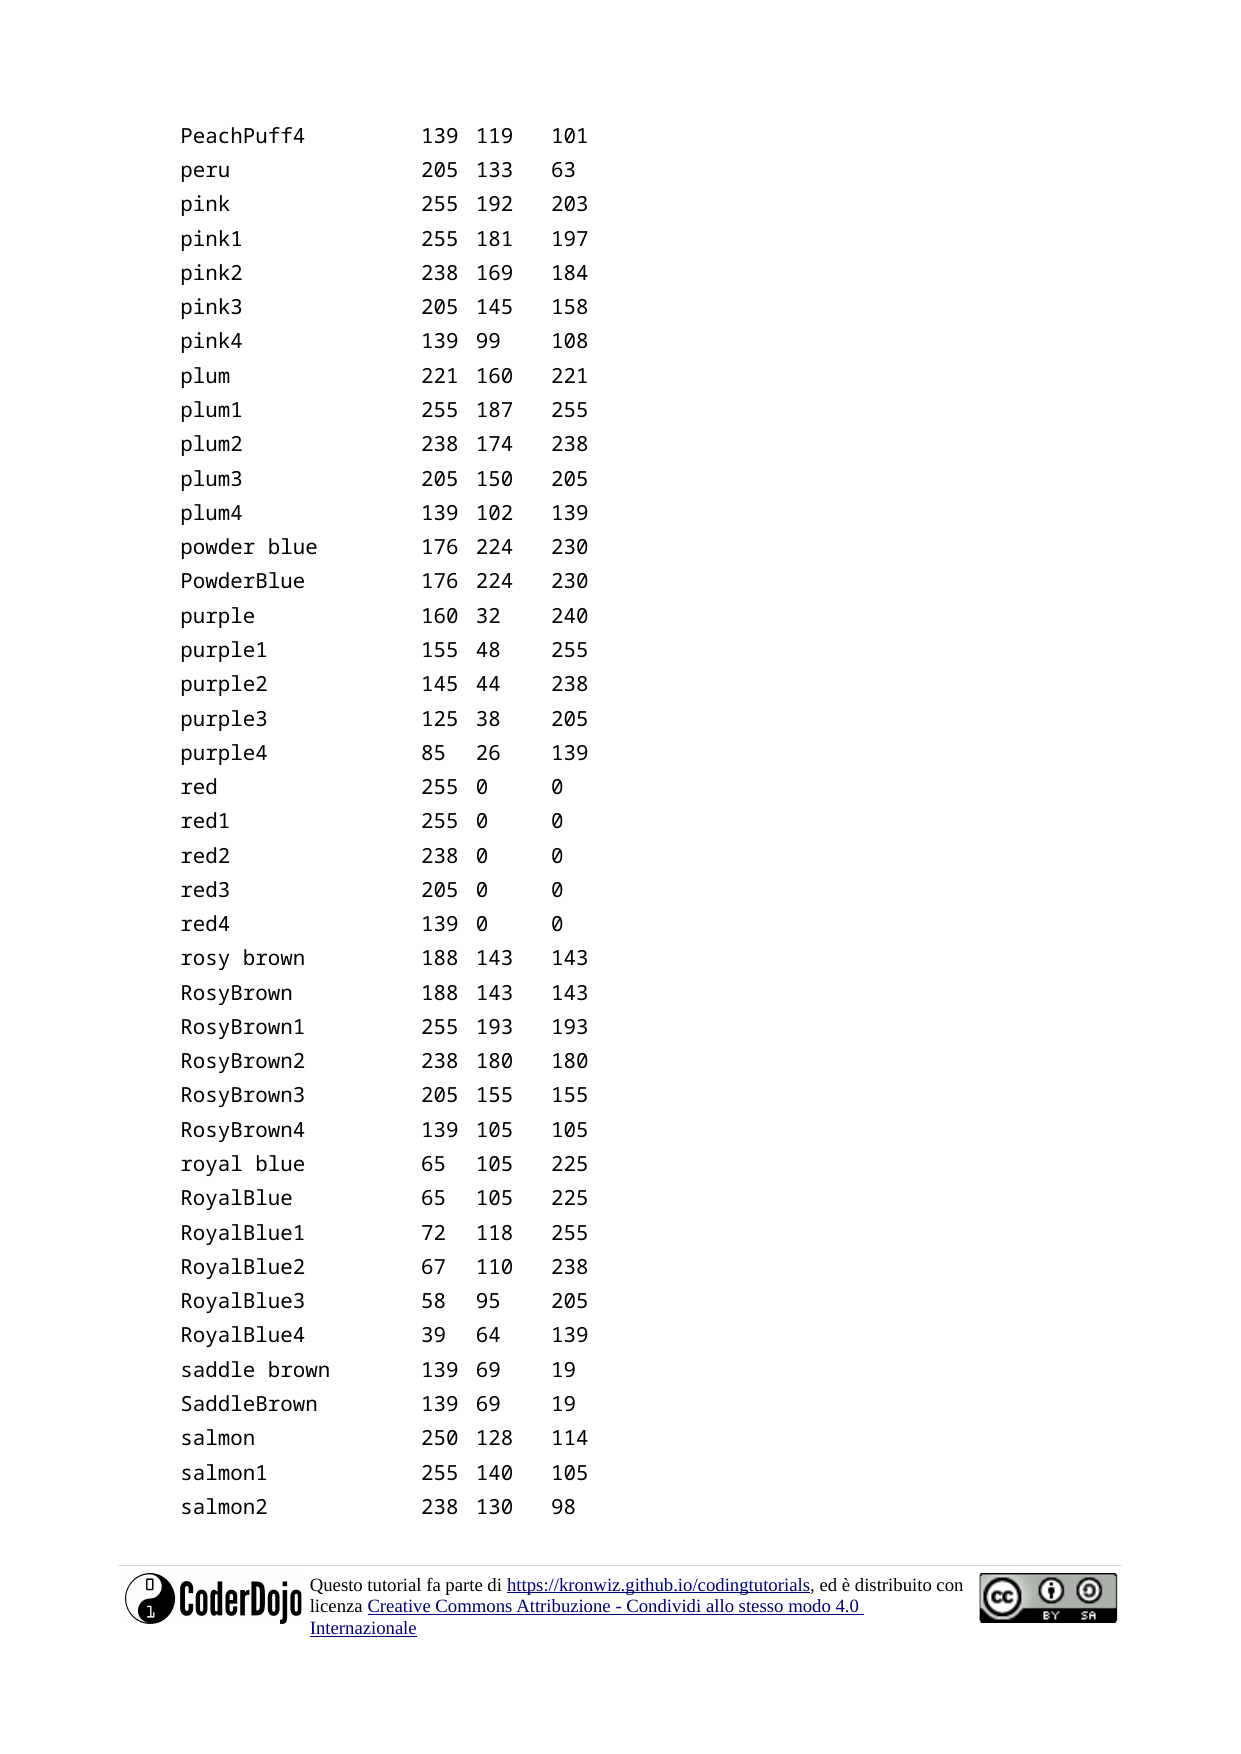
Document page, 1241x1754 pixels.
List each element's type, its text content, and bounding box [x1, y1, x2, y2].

table_cell 139 [418, 906, 473, 941]
table_cell 176 [418, 529, 473, 564]
table_cell 221 [418, 358, 473, 392]
table_cell 255 [418, 187, 473, 221]
table_cell 145 [418, 666, 473, 701]
table_cell 114 [548, 1420, 610, 1455]
table_cell 139 [418, 495, 473, 529]
table_cell 0 [548, 872, 610, 906]
table_cell 240 [548, 598, 610, 632]
table_cell 139 [418, 324, 473, 358]
table_cell 105 [473, 1181, 548, 1215]
table_cell 205 [418, 153, 473, 187]
table_cell RoyalBlue1 [177, 1215, 418, 1249]
table_cell 108 [548, 324, 610, 358]
table_cell 67 [418, 1249, 473, 1283]
table_cell RosyBrown4 [177, 1112, 418, 1146]
table_cell 69 [473, 1386, 548, 1420]
table_cell red2 [177, 838, 418, 872]
table_cell 193 [473, 1009, 548, 1043]
table_cell 255 [418, 1009, 473, 1043]
table_cell 205 [548, 461, 610, 495]
table_cell 63 [548, 153, 610, 187]
table_cell pink [177, 187, 418, 221]
table_cell 143 [548, 941, 610, 975]
table_cell 225 [548, 1181, 610, 1215]
table_cell 197 [548, 221, 610, 255]
table_cell 188 [418, 941, 473, 975]
table_cell purple4 [177, 735, 418, 769]
table_cell RosyBrown1 [177, 1009, 418, 1043]
table_cell 98 [548, 1489, 610, 1523]
table_cell red3 [177, 872, 418, 906]
table_cell plum4 [177, 495, 418, 529]
table_cell 169 [473, 255, 548, 289]
table_cell peru [177, 153, 418, 187]
table_cell 58 [418, 1283, 473, 1318]
table_cell 139 [418, 1386, 473, 1420]
table_cell 238 [418, 1489, 473, 1523]
table_cell 180 [548, 1044, 610, 1078]
table_cell RosyBrown2 [177, 1044, 418, 1078]
table_cell 221 [548, 358, 610, 392]
table_cell 44 [473, 666, 548, 701]
table_cell 0 [548, 804, 610, 838]
table_cell powder blue [177, 529, 418, 564]
table_cell 0 [473, 769, 548, 803]
table_cell 65 [418, 1181, 473, 1215]
table_cell 0 [548, 838, 610, 872]
table_cell salmon2 [177, 1489, 418, 1523]
table_cell plum [177, 358, 418, 392]
table_cell red [177, 769, 418, 803]
table_cell 0 [473, 906, 548, 941]
table_cell plum2 [177, 427, 418, 461]
table_cell RosyBrown3 [177, 1078, 418, 1112]
table_cell 155 [473, 1078, 548, 1112]
table_cell 145 [473, 290, 548, 324]
table_cell pink4 [177, 324, 418, 358]
table_cell red1 [177, 804, 418, 838]
table_cell 101 [548, 118, 610, 152]
table_cell 128 [473, 1420, 548, 1455]
table_cell rosy brown [177, 941, 418, 975]
table_cell 38 [473, 701, 548, 735]
table_cell 158 [548, 290, 610, 324]
table_cell 224 [473, 564, 548, 598]
table_cell 139 [548, 735, 610, 769]
table_cell 105 [548, 1455, 610, 1489]
table_cell 255 [418, 804, 473, 838]
table_cell 250 [418, 1420, 473, 1455]
table_cell salmon1 [177, 1455, 418, 1489]
table_cell 193 [548, 1009, 610, 1043]
table_cell 0 [473, 804, 548, 838]
table_cell 255 [418, 1455, 473, 1489]
table_cell 105 [548, 1112, 610, 1146]
table_cell 139 [418, 118, 473, 152]
table_cell SaddleBrown [177, 1386, 418, 1420]
table_cell 72 [418, 1215, 473, 1249]
table_cell 64 [473, 1318, 548, 1352]
table_cell 65 [418, 1146, 473, 1181]
table_cell 238 [418, 1044, 473, 1078]
table_cell 150 [473, 461, 548, 495]
table_cell 19 [548, 1352, 610, 1386]
table_cell 255 [548, 1215, 610, 1249]
picture [125, 1573, 302, 1624]
table_cell purple3 [177, 701, 418, 735]
table_cell 130 [473, 1489, 548, 1523]
table_cell 155 [418, 632, 473, 666]
table_cell 160 [418, 598, 473, 632]
table_cell 143 [548, 975, 610, 1009]
table_cell 205 [418, 872, 473, 906]
table_cell 125 [418, 701, 473, 735]
table_cell 26 [473, 735, 548, 769]
table_cell plum3 [177, 461, 418, 495]
table_cell 85 [418, 735, 473, 769]
table_cell 0 [548, 769, 610, 803]
table_cell royal blue [177, 1146, 418, 1181]
table_cell 0 [548, 906, 610, 941]
table_cell 0 [473, 838, 548, 872]
table_cell 139 [418, 1112, 473, 1146]
table_cell 230 [548, 564, 610, 598]
table_cell 238 [418, 838, 473, 872]
table_cell 95 [473, 1283, 548, 1318]
table_cell plum1 [177, 392, 418, 427]
table_cell saddle brown [177, 1352, 418, 1386]
table_cell 255 [548, 392, 610, 427]
table_cell purple [177, 598, 418, 632]
table_cell pink2 [177, 255, 418, 289]
table_cell 105 [473, 1146, 548, 1181]
table_cell PowderBlue [177, 564, 418, 598]
table_cell 181 [473, 221, 548, 255]
table_cell 205 [548, 1283, 610, 1318]
table_cell RoyalBlue [177, 1181, 418, 1215]
table_cell 118 [473, 1215, 548, 1249]
table_cell 205 [548, 701, 610, 735]
table_cell 187 [473, 392, 548, 427]
table_cell 39 [418, 1318, 473, 1352]
table_cell pink1 [177, 221, 418, 255]
table_cell 139 [548, 1318, 610, 1352]
table_cell 143 [473, 941, 548, 975]
table_cell 143 [473, 975, 548, 1009]
table_cell 32 [473, 598, 548, 632]
table_cell 110 [473, 1249, 548, 1283]
table_cell 105 [473, 1112, 548, 1146]
table_cell 140 [473, 1455, 548, 1489]
table_cell 176 [418, 564, 473, 598]
table_cell 0 [473, 872, 548, 906]
table_cell 180 [473, 1044, 548, 1078]
table_cell 19 [548, 1386, 610, 1420]
table_cell 119 [473, 118, 548, 152]
table_cell 238 [548, 1249, 610, 1283]
table_cell 255 [418, 221, 473, 255]
table_cell 139 [418, 1352, 473, 1386]
table_cell purple2 [177, 666, 418, 701]
table_cell 205 [418, 1078, 473, 1112]
table_cell 69 [473, 1352, 548, 1386]
table_cell 225 [548, 1146, 610, 1181]
table_cell 48 [473, 632, 548, 666]
table_cell 230 [548, 529, 610, 564]
table_cell 238 [548, 427, 610, 461]
table_cell 224 [473, 529, 548, 564]
table_cell RoyalBlue4 [177, 1318, 418, 1352]
table_cell 99 [473, 324, 548, 358]
table_cell 184 [548, 255, 610, 289]
table_cell salmon [177, 1420, 418, 1455]
table_cell 238 [548, 666, 610, 701]
table_cell pink3 [177, 290, 418, 324]
table_cell purple1 [177, 632, 418, 666]
table_cell 255 [418, 769, 473, 803]
table_cell RoyalBlue3 [177, 1283, 418, 1318]
table_cell 255 [548, 632, 610, 666]
table_cell PeachPuff4 [177, 118, 418, 152]
table_cell 174 [473, 427, 548, 461]
table_cell red4 [177, 906, 418, 941]
table_cell 188 [418, 975, 473, 1009]
table_cell 238 [418, 427, 473, 461]
picture [979, 1573, 1118, 1623]
table_cell 203 [548, 187, 610, 221]
table_cell 255 [418, 392, 473, 427]
table_cell 139 [548, 495, 610, 529]
table_cell 205 [418, 290, 473, 324]
table_cell 205 [418, 461, 473, 495]
table_cell RoyalBlue2 [177, 1249, 418, 1283]
table_cell 238 [418, 255, 473, 289]
table_cell 192 [473, 187, 548, 221]
table_cell 160 [473, 358, 548, 392]
table_cell 155 [548, 1078, 610, 1112]
table_cell 133 [473, 153, 548, 187]
table_cell 102 [473, 495, 548, 529]
table_cell RosyBrown [177, 975, 418, 1009]
